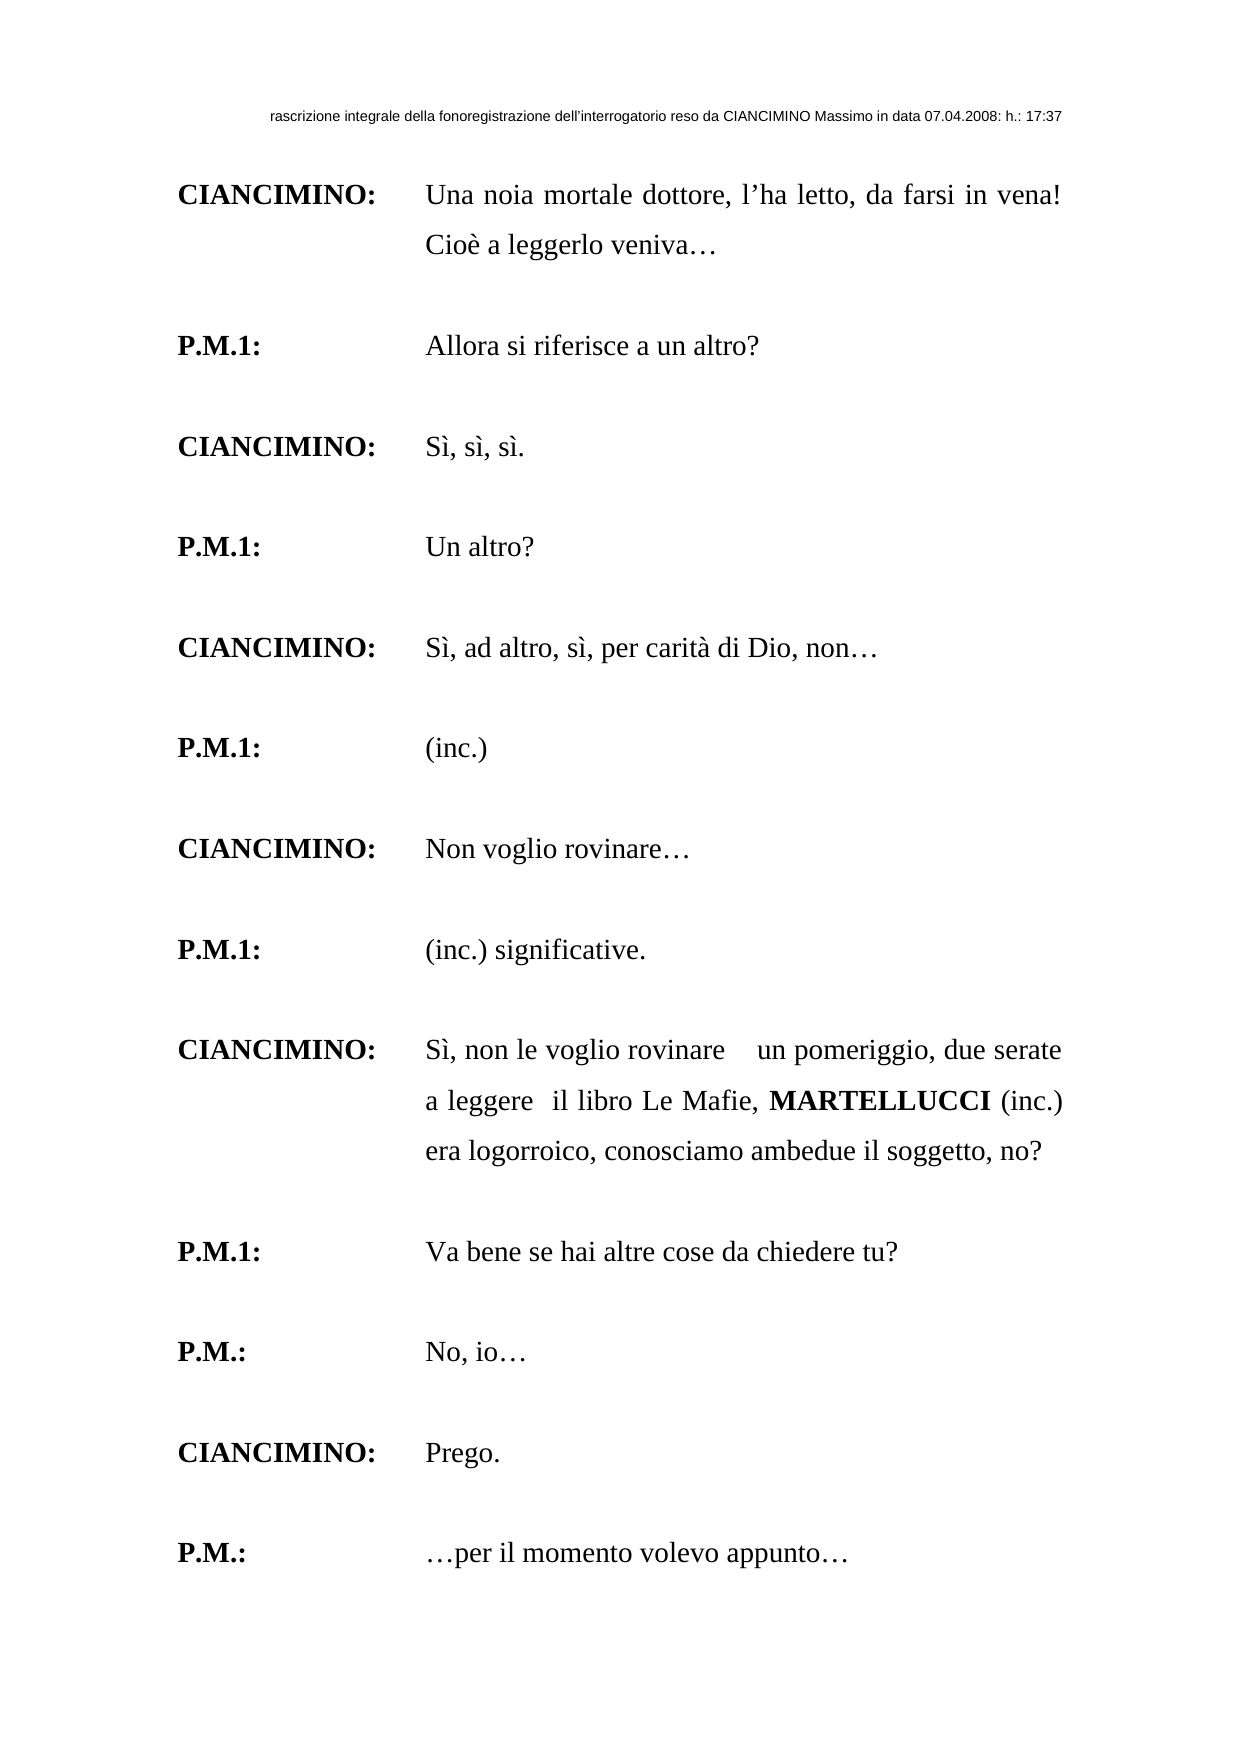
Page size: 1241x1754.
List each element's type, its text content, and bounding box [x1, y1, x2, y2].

text P.M.1: (inc.) [177, 731, 1063, 764]
text CIANCIMINO: Una noia mortale dottore, l’ha letto, da farsi in vena! Cioè a leggerlo veniva… [177, 177, 1063, 261]
text P.M.: …per il momento volevo appunto… [177, 1536, 1063, 1569]
text P.M.: No, io… [177, 1334, 1063, 1368]
text CIANCIMINO: Sì, non le voglio rovinare un pomeriggio, due serate a leggere il libro Le Mafie, MARTELLUCCI (inc.) era logorroico, conosciamo ambedue il soggetto, no? [177, 1032, 1063, 1167]
text P.M.1: Allora si riferisce a un altro? [177, 328, 1063, 362]
text CIANCIMINO: Sì, sì, sì. [177, 429, 1063, 462]
text P.M.1: Un altro? [177, 529, 1063, 563]
text CIANCIMINO: Sì, ad altro, sì, per carità di Dio, non… [177, 630, 1063, 663]
text P.M.1: Va bene se hai altre cose da chiedere tu? [177, 1234, 1063, 1267]
text P.M.1: (inc.) significative. [177, 932, 1063, 965]
text CIANCIMINO: Prego. [177, 1435, 1063, 1468]
text CIANCIMINO: Non voglio rovinare… [177, 831, 1063, 865]
